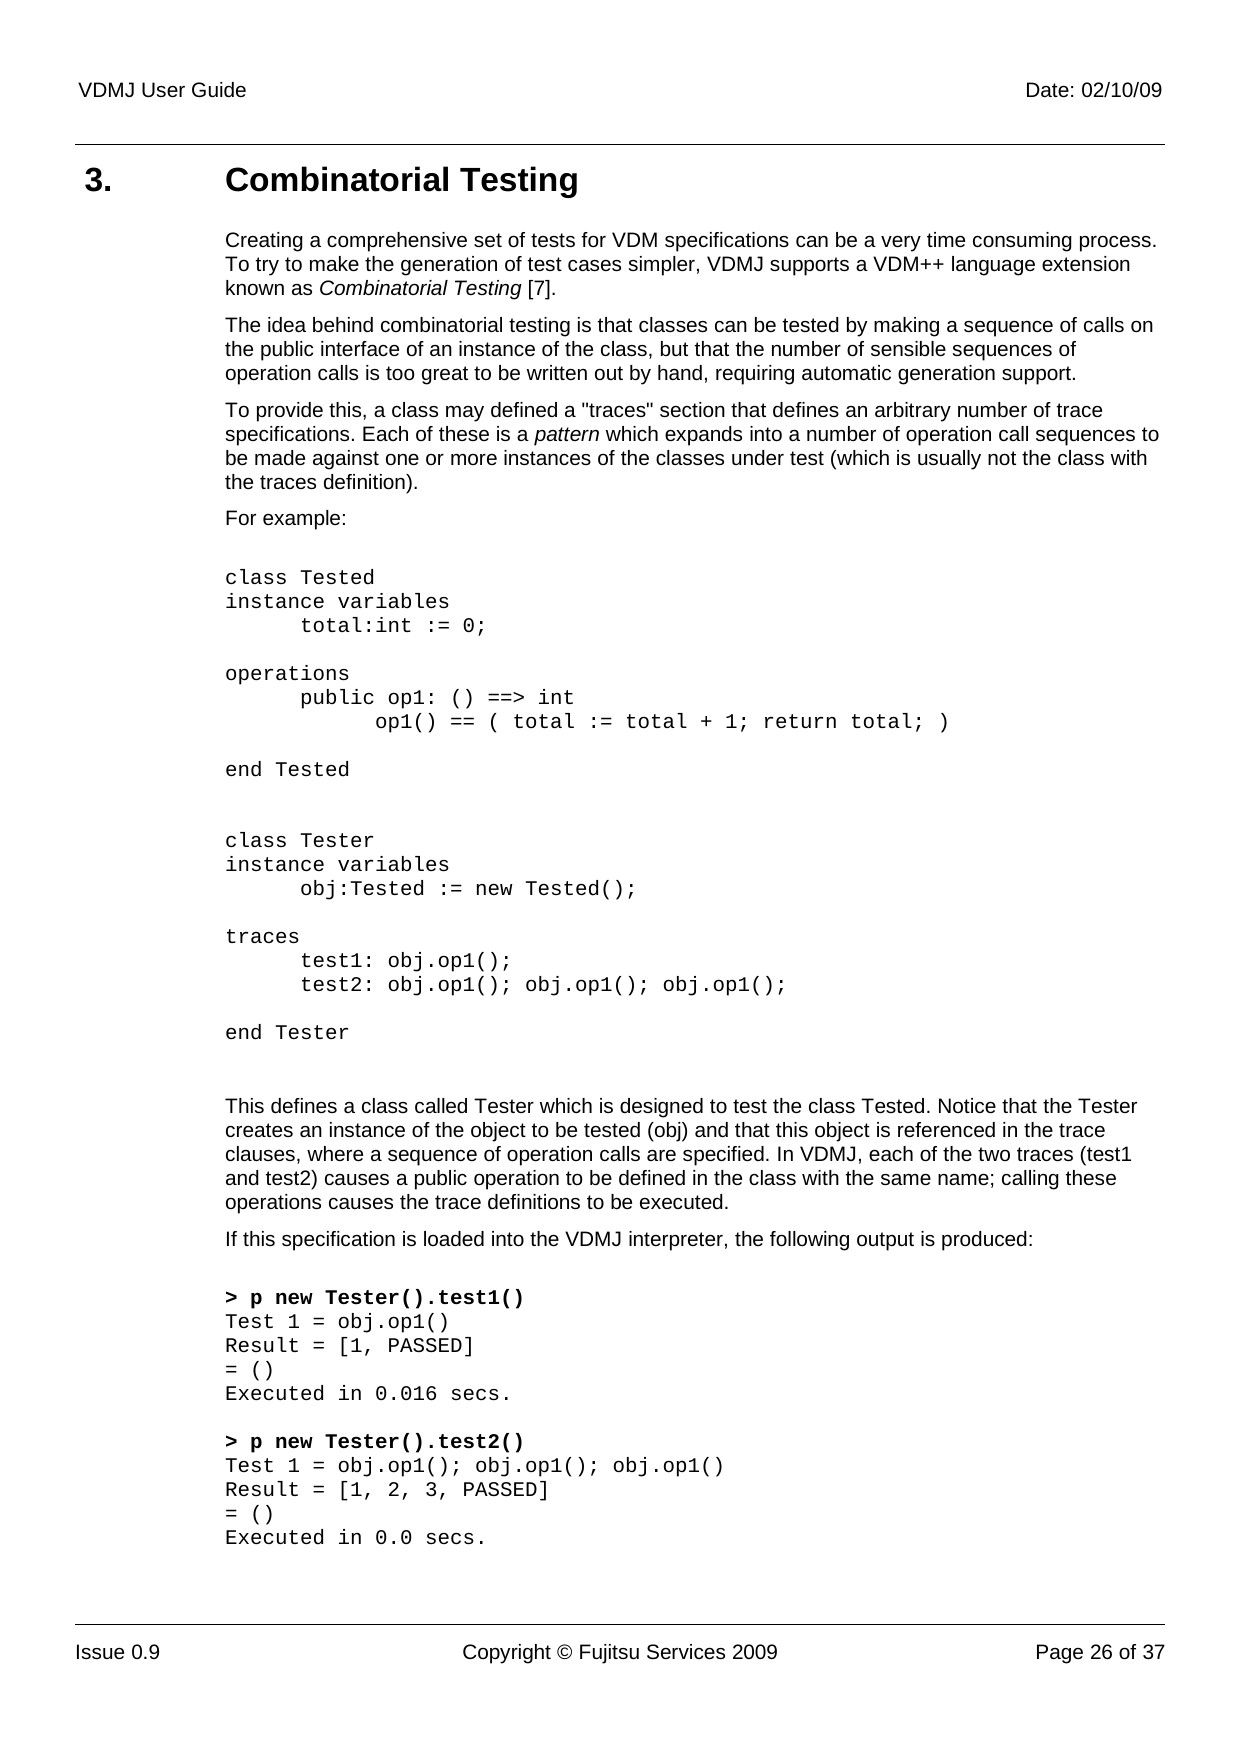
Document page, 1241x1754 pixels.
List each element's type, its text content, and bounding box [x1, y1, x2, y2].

text Test 1 = obj.op1() [225, 1311, 1165, 1335]
text To provide this, a class may defined a "traces" section that defines an arbitrary number of trace specifications. Each of these is a pattern which expands into a number of operation call sequences to be made against one or more instances of the classes under test (which is usually not the class with the traces definition). [225, 398, 1165, 494]
text total:int := 0; [225, 615, 1165, 639]
text test1: obj.op1(); [225, 950, 1165, 974]
text This defines a class called Tester which is designed to test the class Tested. Notice that the Tester creates an instance of the object to be tested (obj) and that this object is referenced in the trace clauses, where a sequence of operation calls are specified. In VDMJ, each of the two traces (test1 and test2) causes a public operation to be defined in the class with the same name; calling these operations causes the trace definitions to be executed. [225, 1094, 1165, 1214]
text Executed in 0.016 secs. [225, 1383, 1165, 1407]
text traces [225, 926, 1165, 950]
text For example: [225, 506, 1165, 530]
text > p new Tester().test1() [225, 1287, 1165, 1311]
text public op1: () ==> int [225, 687, 1165, 711]
text Result = [1, 2, 3, PASSED] [225, 1479, 1165, 1503]
text Result = [1, PASSED] [225, 1335, 1165, 1359]
text test2: obj.op1(); obj.op1(); obj.op1(); [225, 974, 1165, 998]
text = () [225, 1503, 1165, 1527]
text = () [225, 1359, 1165, 1383]
text op1() == ( total := total + 1; return total; ) [225, 711, 1165, 734]
text instance variables [225, 591, 1165, 615]
text Executed in 0.0 secs. [225, 1527, 1165, 1551]
text Test 1 = obj.op1(); obj.op1(); obj.op1() [225, 1455, 1165, 1479]
subtitle Combinatorial Testing [75, 160, 1165, 198]
text end Tester [225, 1022, 1165, 1046]
text class Tester [225, 830, 1165, 854]
text operations [225, 663, 1165, 687]
text instance variables [225, 854, 1165, 878]
text obj:Tested := new Tested(); [225, 878, 1165, 902]
text class Tested [225, 567, 1165, 591]
text The idea behind combinatorial testing is that classes can be tested by making a sequence of calls on the public interface of an instance of the class, but that the number of sensible sequences of operation calls is too great to be written out by hand, requiring automatic generation support. [225, 313, 1165, 385]
text If this specification is loaded into the VDMJ interpreter, the following output is produced: [225, 1227, 1165, 1251]
text Creating a comprehensive set of tests for VDM specifications can be a very time consuming process. To try to make the generation of test cases simpler, VDMJ supports a VDM++ language extension known as Combinatorial Testing [7]. [225, 228, 1165, 300]
text > p new Tester().test2() [225, 1431, 1165, 1455]
text end Tested [225, 758, 1165, 782]
